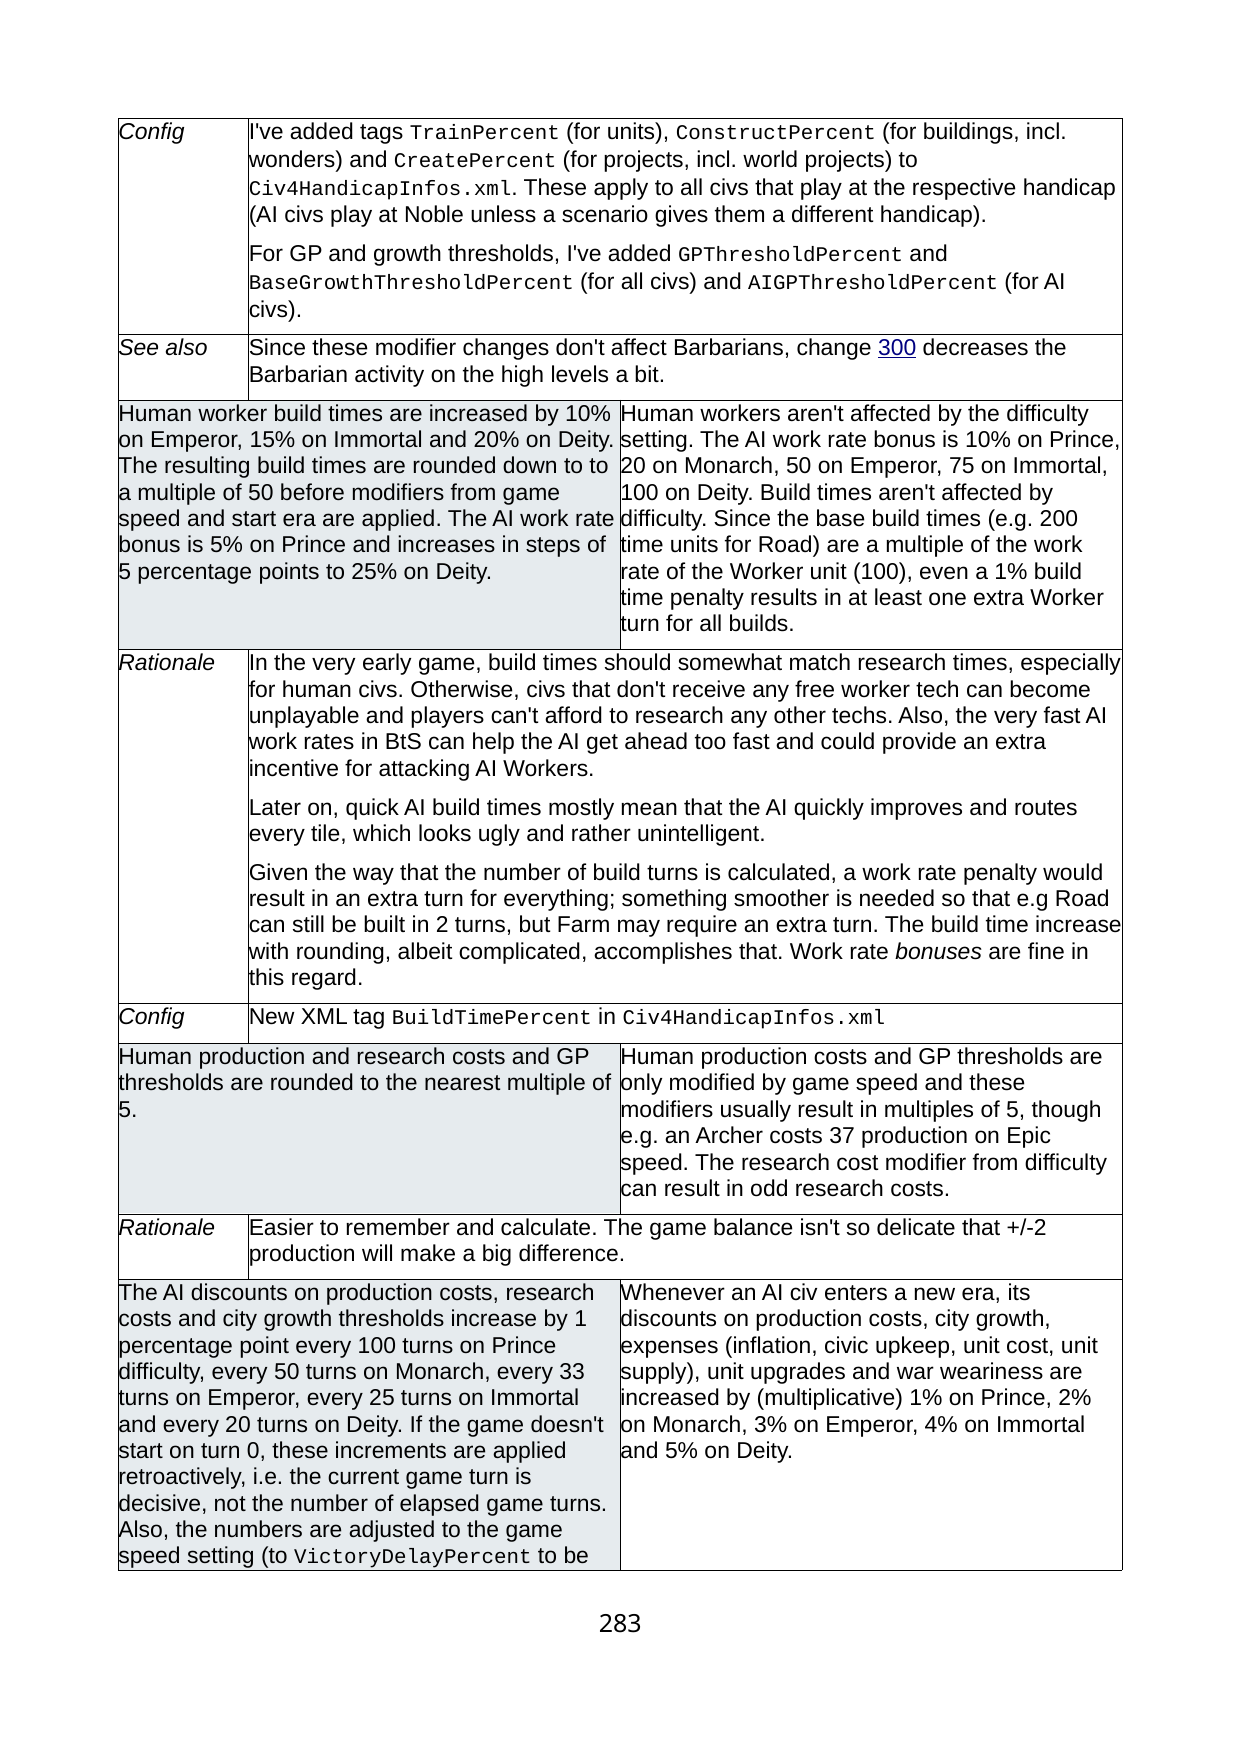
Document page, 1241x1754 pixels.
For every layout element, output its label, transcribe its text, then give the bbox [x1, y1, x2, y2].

table_cell See also [119, 335, 248, 399]
table_cell Easier to remember and calculate. The game balance isn't so delicate that +/-2 production will make a big difference. [249, 1215, 1122, 1279]
table_cell Whenever an AI civ enters a new era, its discounts on production costs, city growth, expenses (inflation, civic upkeep, unit cost, unit supply), unit upgrades and war weariness are increased by (multiplicative) 1% on Prince, 2% on Monarch, 3% on Emperor, 4% on Immortal and 5% on Deity. [621, 1280, 1122, 1570]
table_cell Human worker build times are increased by 10% on Emperor, 15% on Immortal and 20% on Deity. The resulting build times are rounded down to to a multiple of 50 before modifiers from game speed and start era are applied. The AI work rate bonus is 5% on Prince and increases in steps of 5 percentage points to 25% on Deity. [119, 401, 620, 649]
table_cell Rationale [119, 650, 248, 1003]
table_cell Human workers aren't affected by the difficulty setting. The AI work rate bonus is 10% on Prince, 20 on Monarch, 50 on Emperor, 75 on Immortal, 100 on Deity. Build times aren't affected by difficulty. Since the base build times (e.g. 200 time units for Road) are a multiple of the work rate of the Worker unit (100), even a 1% build time penalty results in at least one extra Worker turn for all builds. [621, 401, 1122, 649]
table_cell In the very early game, build times should somewhat match research times, especially for human civs. Otherwise, civs that don't receive any free worker tech can become unplayable and players can't afford to research any other techs. Also, the very fast AI work rates in BtS can help the AI get ahead too fast and could provide an extra incentive for attacking AI Workers. Later on, quick AI build times mostly mean that the AI quickly improves and routes every tile, which looks ugly and rather unintelligent. Given the way that the number of build turns is calculated, a work rate penalty would result in an extra turn for everything; something smoother is needed so that e.g Road can still be built in 2 turns, but Farm may require an extra turn. The build time increase with rounding, albeit complicated, accomplishes that. Work rate bonuses are fine in this regard. [249, 650, 1122, 1003]
table_cell Human production and research costs and GP thresholds are rounded to the nearest multiple of 5. [119, 1044, 620, 1213]
table_cell New XML tag BuildTimePercent in Civ4HandicapInfos.xml [249, 1004, 1122, 1043]
table_cell Human production costs and GP thresholds are only modified by game speed and these modifiers usually result in multiples of 5, though e.g. an Archer costs 37 production on Epic speed. The research cost modifier from difficulty can result in odd research costs. [621, 1044, 1122, 1213]
table_cell I've added tags TrainPercent (for units), ConstructPercent (for buildings, incl. wonders) and CreatePercent (for projects, incl. world projects) to Civ4HandicapInfos.xml. These apply to all civs that play at the respective handicap (AI civs play at Noble unless a scenario gives them a different handicap). For GP and growth thresholds, I've added GPThresholdPercent and BaseGrowthThresholdPercent (for all civs) and AIGPThresholdPercent (for AI civs). [249, 119, 1122, 334]
table_cell Since these modifier changes don't affect Barbarians, change 300 decreases the Barbarian activity on the high levels a bit. [249, 335, 1122, 399]
table_cell Config [119, 119, 248, 334]
table_cell Rationale [119, 1215, 248, 1279]
table_cell The AI discounts on production costs, research costs and city growth thresholds increase by 1 percentage point every 100 turns on Prince difficulty, every 50 turns on Monarch, every 33 turns on Emperor, every 25 turns on Immortal and every 20 turns on Deity. If the game doesn't start on turn 0, these increments are applied retroactively, i.e. the current game turn is decisive, not the number of elapsed game turns. Also, the numbers are adjusted to the game speed setting (to VictoryDelayPercent to be [119, 1280, 620, 1570]
table_cell Config [119, 1004, 248, 1043]
